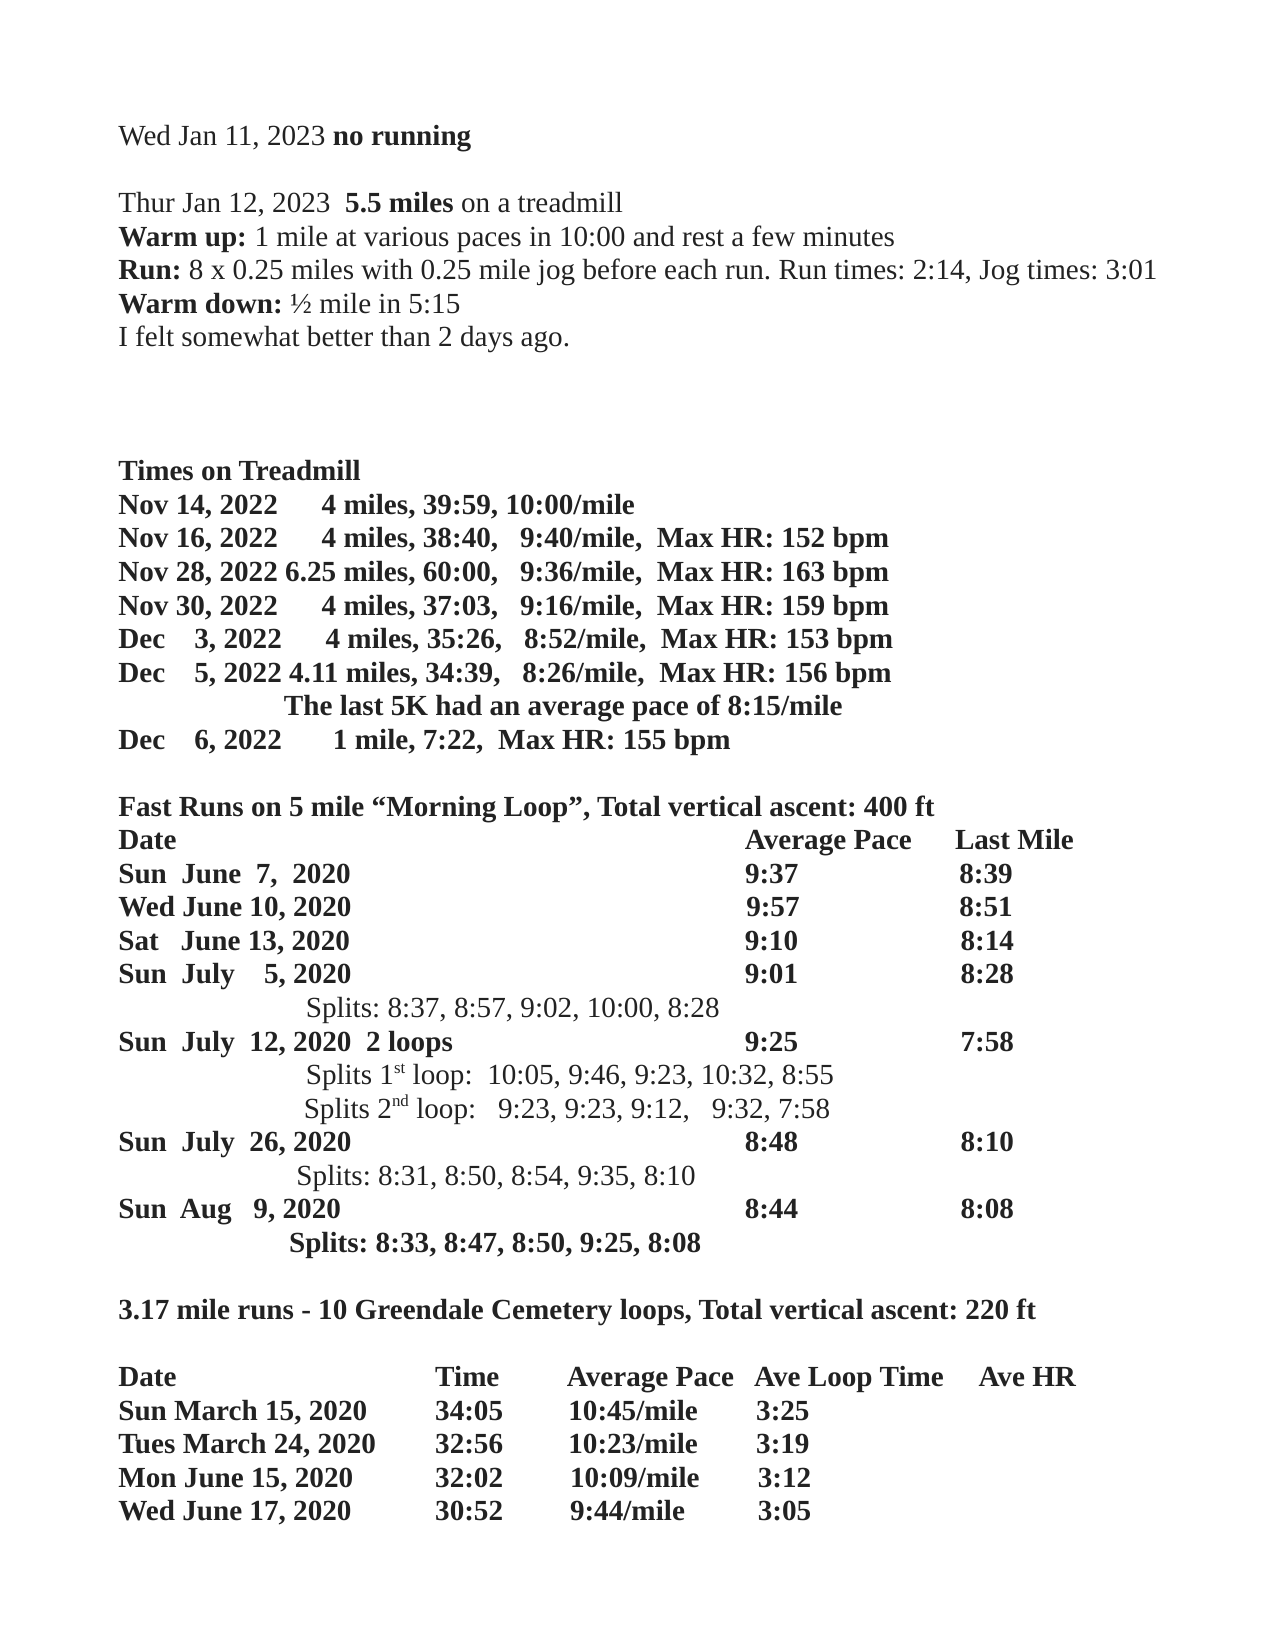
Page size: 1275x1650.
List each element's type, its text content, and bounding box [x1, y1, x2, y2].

text Warm down: ½ mile in 5:15 [118, 286, 1161, 319]
text Nov 14, 2022 4 miles, 39:59, 10:00/mile [118, 487, 1161, 521]
text I felt somewhat better than 2 days ago. [118, 319, 1161, 353]
text Date Time Average Pace Ave Loop Time Ave HR [118, 1359, 1161, 1393]
text Tues March 24, 2020 32:56 10:23/mile 3:19 [118, 1426, 1161, 1460]
text Splits 2nd loop: 9:23, 9:23, 9:12, 9:32, 7:58 [118, 1091, 1161, 1124]
text Nov 28, 2022 6.25 miles, 60:00, 9:36/mile, Max HR: 163 bpm [118, 554, 1161, 588]
text Wed June 17, 2020 30:52 9:44/mile 3:05 [118, 1493, 1161, 1527]
text Sat June 13, 2020 9:10 8:14 Sun July 5, 2020 9:01 8:28 Splits: 8:37, 8:57, 9:02, 10:00, 8:28 Sun July 12, 2020 2 loops 9:25 7:58 Splits 1st loop: 10:05, 9:46, 9:23, 10:32, 8:55 [118, 923, 1161, 1091]
text Nov 16, 2022 4 miles, 38:40, 9:40/mile, Max HR: 152 bpm [118, 521, 1161, 554]
text Dec 3, 2022 4 miles, 35:26, 8:52/mile, Max HR: 153 bpm [118, 621, 1161, 655]
text Sun Aug 9, 2020 8:44 8:08 Splits: 8:33, 8:47, 8:50, 9:25, 8:08 [118, 1191, 1161, 1258]
list 3.17 mile runs - 10 Greendale Cemetery loops, Total vertical ascent: 220 ft [118, 1292, 1161, 1326]
text Wed June 10, 2020 9:57 8:51 [118, 889, 1161, 923]
text Wed Jan 11, 2023 no running [118, 118, 1161, 152]
text Nov 30, 2022 4 miles, 37:03, 9:16/mile, Max HR: 159 bpm [118, 588, 1161, 621]
text Run: 8 x 0.25 miles with 0.25 mile jog before each run. Run times: 2:14, Jog times: 3:01 [118, 252, 1161, 286]
text Warm up: 1 mile at various paces in 10:00 and rest a few minutes [118, 219, 1161, 252]
text Sun July 26, 2020 8:48 8:10 Splits: 8:31, 8:50, 8:54, 9:35, 8:10 [118, 1124, 1161, 1191]
text Mon June 15, 2020 32:02 10:09/mile 3:12 [118, 1460, 1161, 1493]
text Times on Treadmill [118, 453, 1161, 487]
text The last 5K had an average pace of 8:15/mile [118, 688, 1161, 722]
text Dec 5, 2022 4.11 miles, 34:39, 8:26/mile, Max HR: 156 bpm [118, 655, 1161, 688]
text Dec 6, 2022 1 mile, 7:22, Max HR: 155 bpm [118, 722, 1161, 755]
text Date Average Pace Last Mile [118, 822, 1161, 856]
text Sun March 15, 2020 34:05 10:45/mile 3:25 [118, 1393, 1161, 1426]
text Fast Runs on 5 mile “Morning Loop”, Total vertical ascent: 400 ft [118, 789, 1161, 822]
text Sun June 7, 2020 9:37 8:39 [118, 856, 1161, 889]
text Thur Jan 12, 2023 5.5 miles on a treadmill [118, 185, 1161, 219]
